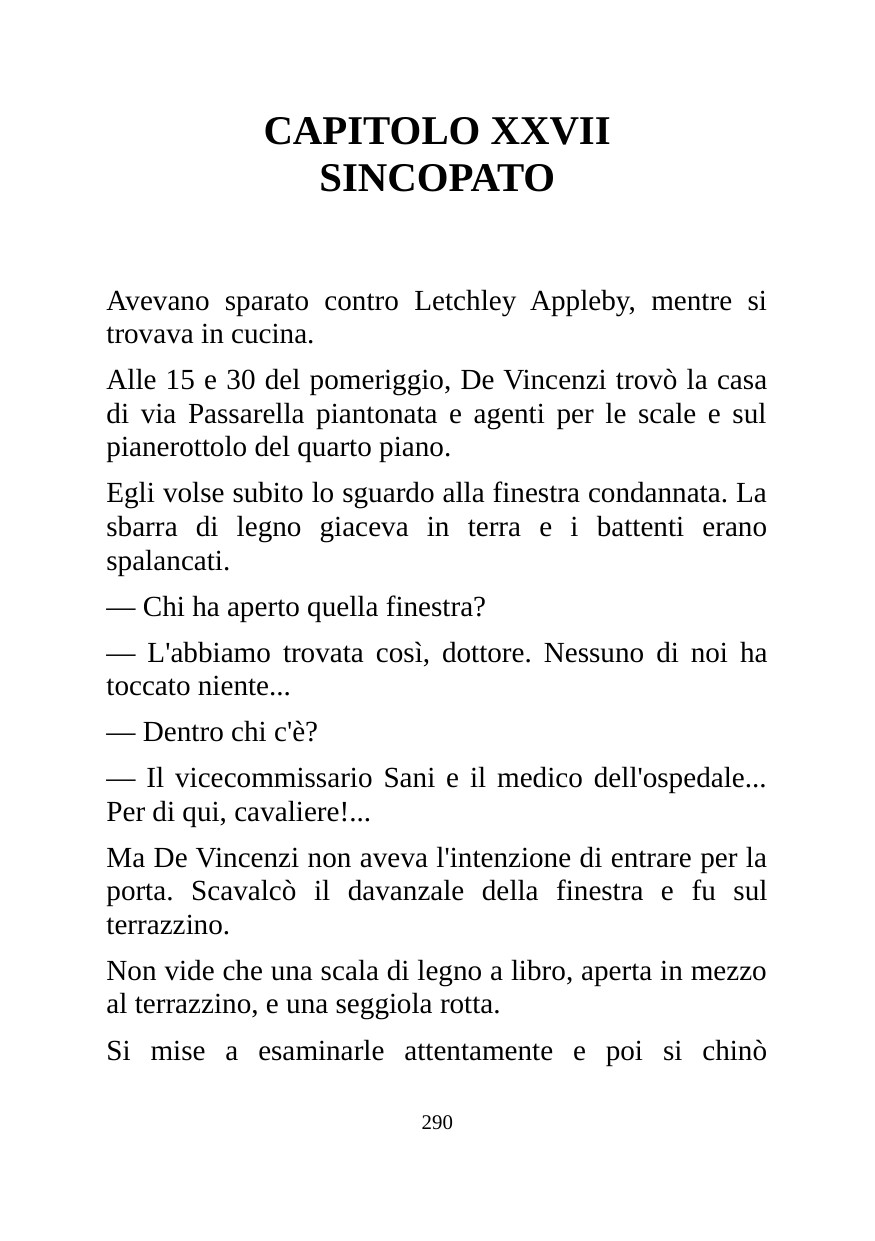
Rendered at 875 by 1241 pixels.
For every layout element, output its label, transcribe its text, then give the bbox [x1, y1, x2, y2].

text — Il vicecommissario Sani e il medico dell'ospedale... Per di qui, cavaliere!... [106, 760, 768, 827]
text Non vide che una scala di legno a libro, aperta in mezzo al terrazzino, e una seggiola rotta. [106, 953, 768, 1020]
text — Dentro chi c'è? [106, 714, 768, 748]
text — L'abbiamo trovata così, dottore. Nessuno di noi ha toccato niente... [106, 635, 768, 702]
text Alle 15 e 30 del pomeriggio, De Vincenzi trovò la casa di via Passarella piantonata e agenti per le scale e sul pianerottolo del quarto piano. [106, 362, 768, 463]
text Si mise a esaminarle attentamente e poi si chinò [106, 1033, 768, 1066]
text Avevano sparato contro Letchley Appleby, mentre si trovava in cucina. [106, 283, 768, 350]
text Egli volse subito lo sguardo alla finestra condannata. La sbarra di legno giaceva in terra e i battenti erano spalancati. [106, 476, 768, 576]
text — Chi ha aperto quella finestra? [106, 589, 768, 622]
text Ma De Vincenzi non aveva l'intenzione di entrare per la porta. Scavalcò il davanzale della finestra e fu sul terrazzino. [106, 840, 768, 941]
subtitle CAPITOLO XXVII SINCOPATO [106, 106, 768, 200]
